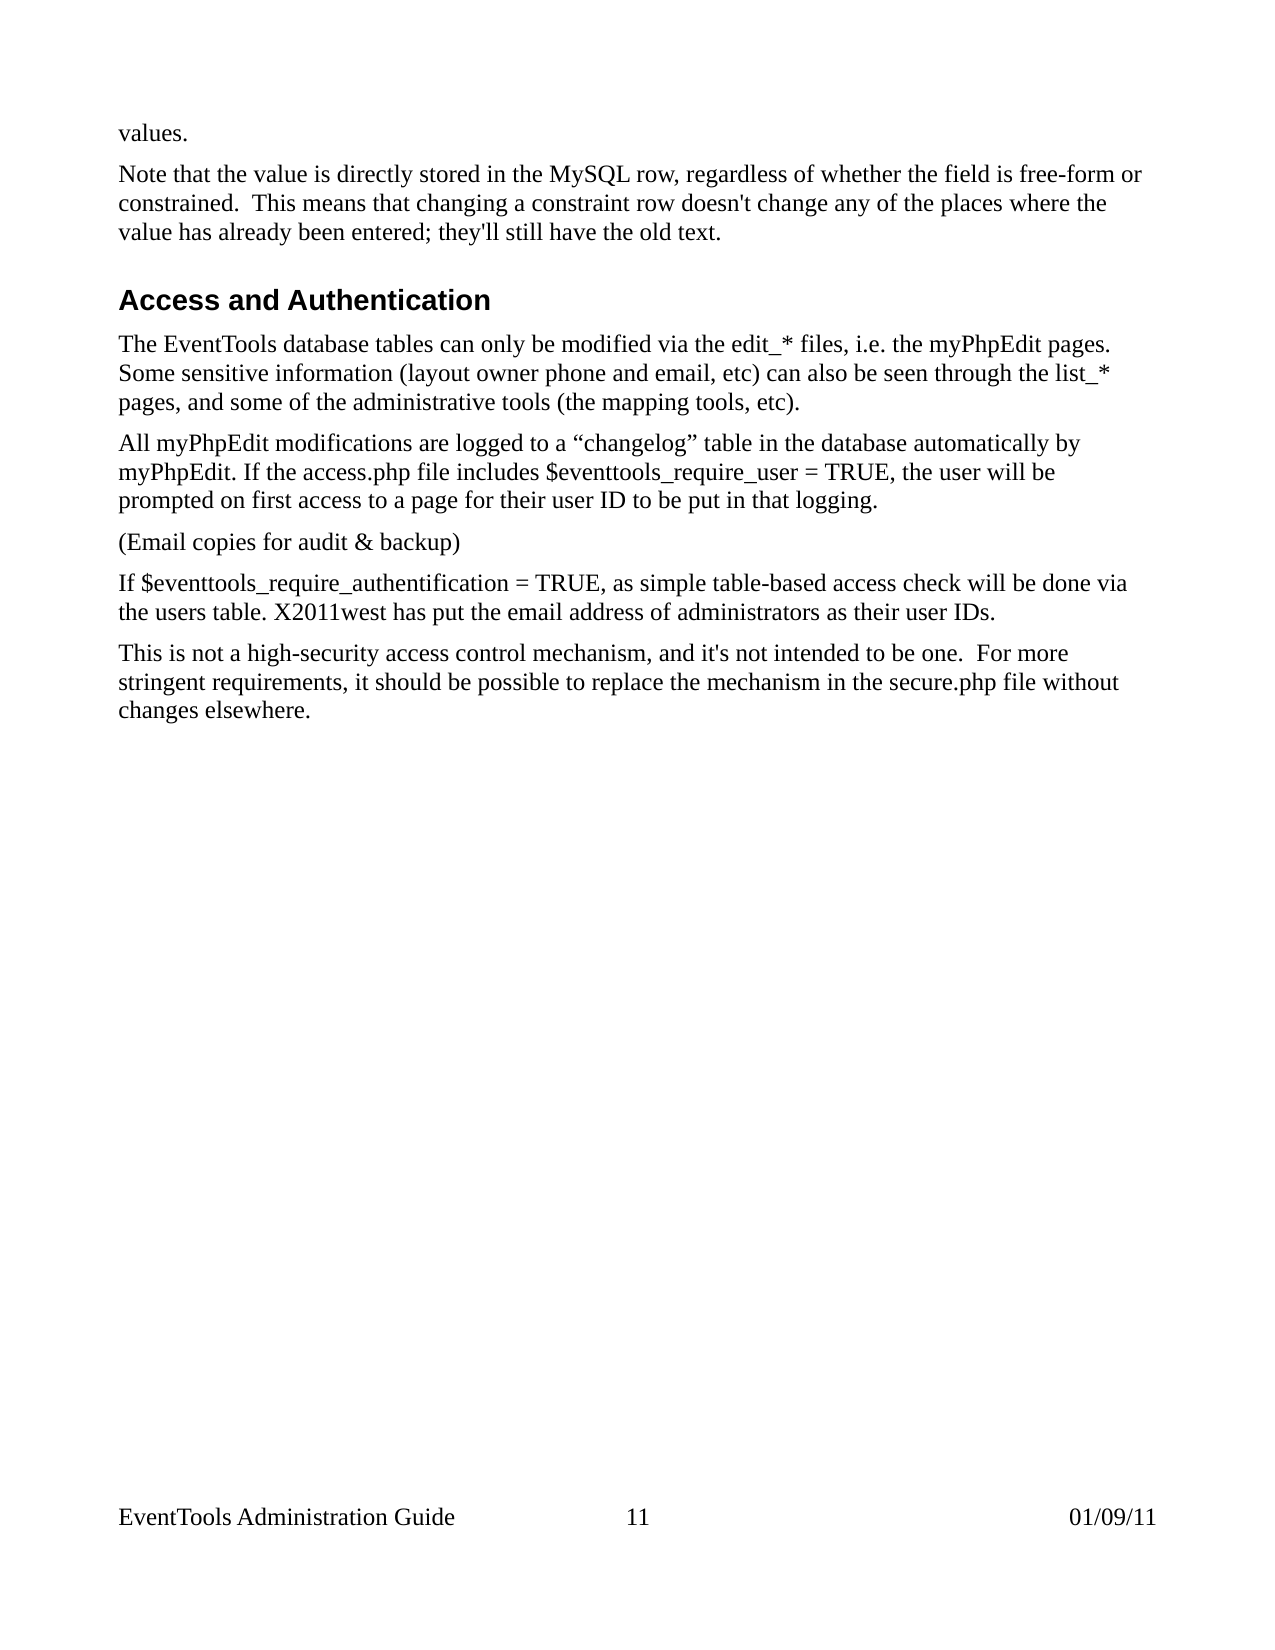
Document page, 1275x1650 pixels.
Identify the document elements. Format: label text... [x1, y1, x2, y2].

text The EventTools database tables can only be modified via the edit_* files, i.e. the myPhpEdit pages. Some sensitive information (layout owner phone and email, etc) can also be seen through the list_* pages, and some of the administrative tools (the mapping tools, etc). [118, 329, 1157, 415]
text This is not a high-security access control mechanism, and it's not intended to be one. For more stringent requirements, it should be possible to replace the mechanism in the secure.php file without changes elsewhere. [118, 638, 1157, 724]
text If $eventtools_require_authentification = TRUE, as simple table-based access check will be done via the users table. X2011west has put the email address of administrators as their user IDs. [118, 568, 1157, 625]
text All myPhpEdit modifications are logged to a “changelog” table in the database automatically by myPhpEdit. If the access.php file includes $eventtools_require_user = TRUE, the user will be prompted on first access to a page for their user ID to be put in that logging. [118, 428, 1157, 514]
text (Email copies for audit & backup) [118, 527, 1157, 555]
text Note that the value is directly stored in the MySQL row, regardless of whether the field is free-form or constrained. This means that changing a constraint row doesn't change any of the places where the value has already been entered; they'll still have the old text. [118, 159, 1157, 246]
text values. [118, 118, 1157, 147]
subtitle Access and Authentication [118, 283, 1157, 317]
